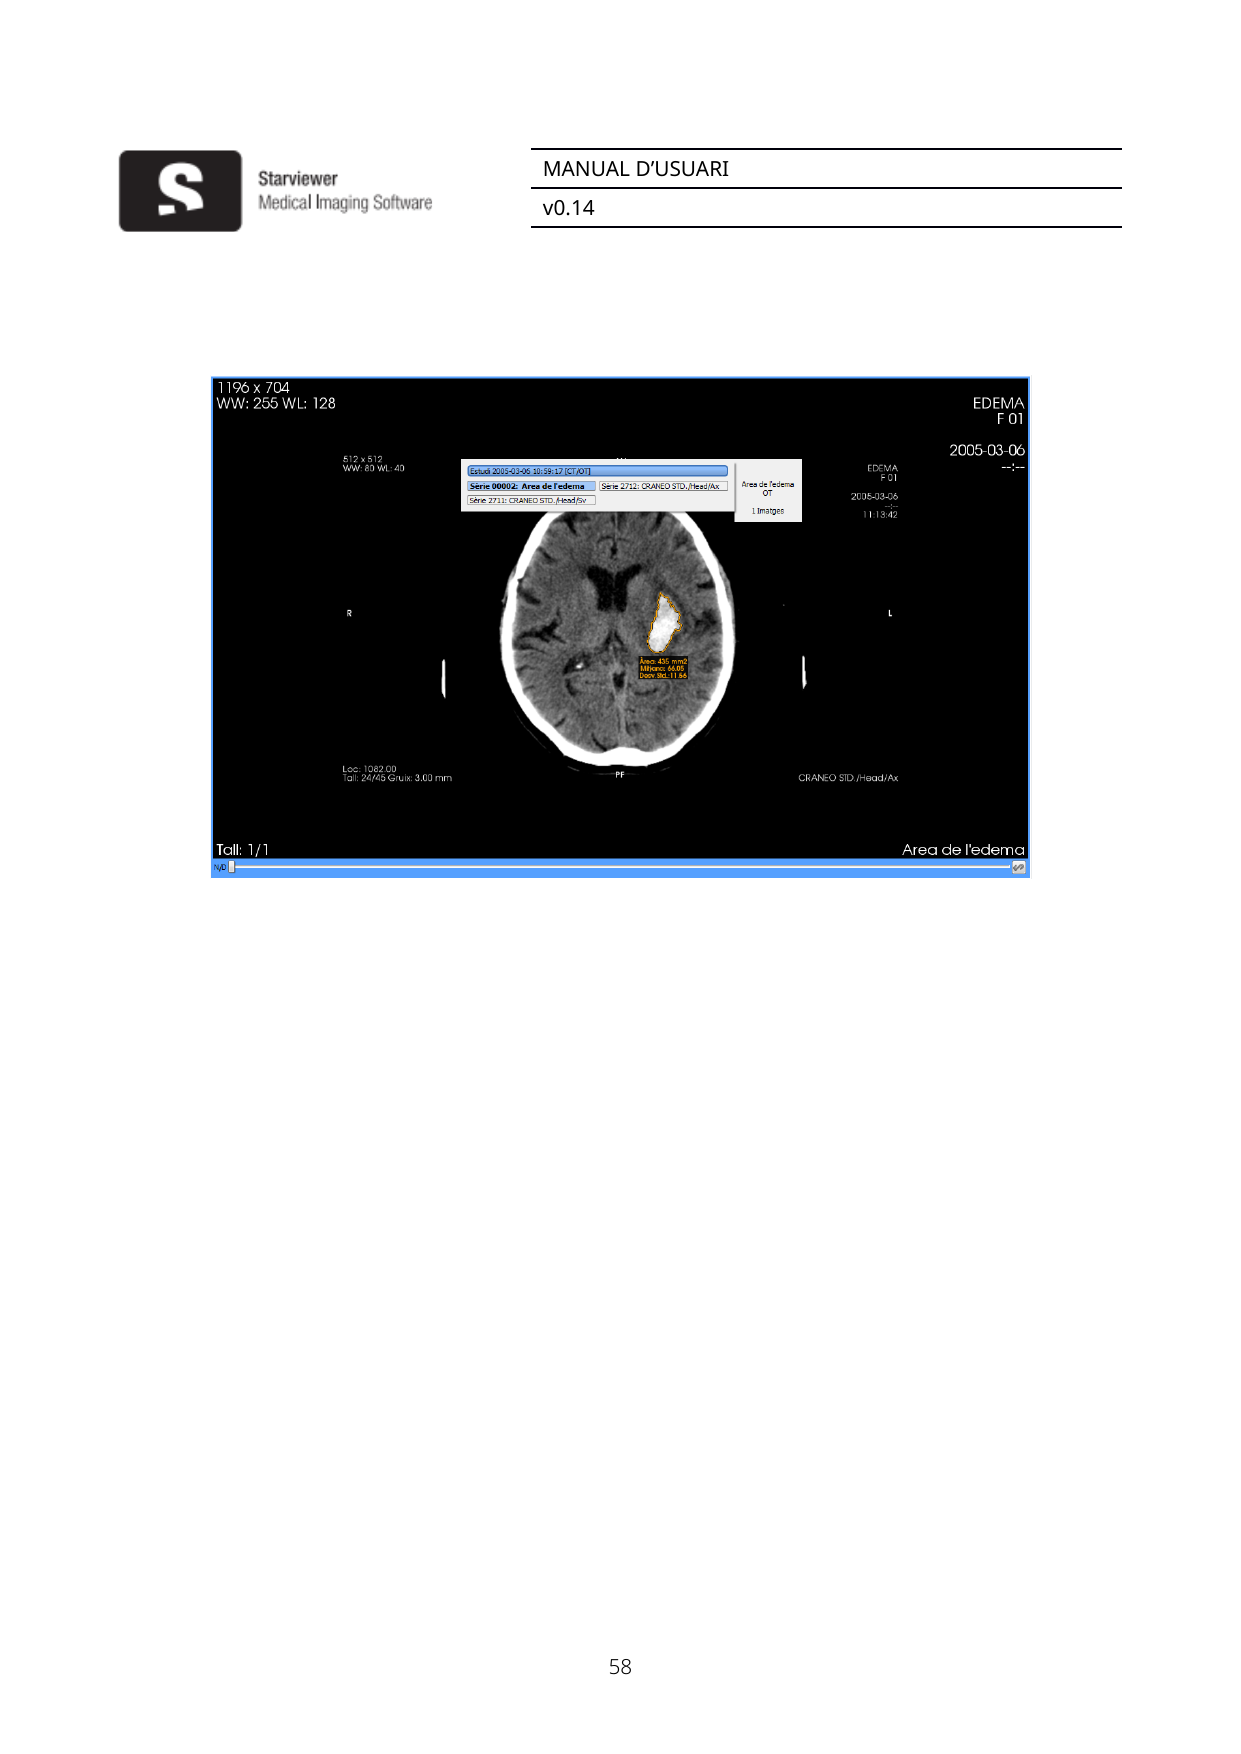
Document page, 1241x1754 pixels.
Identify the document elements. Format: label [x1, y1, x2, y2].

picture [210, 375, 1032, 879]
